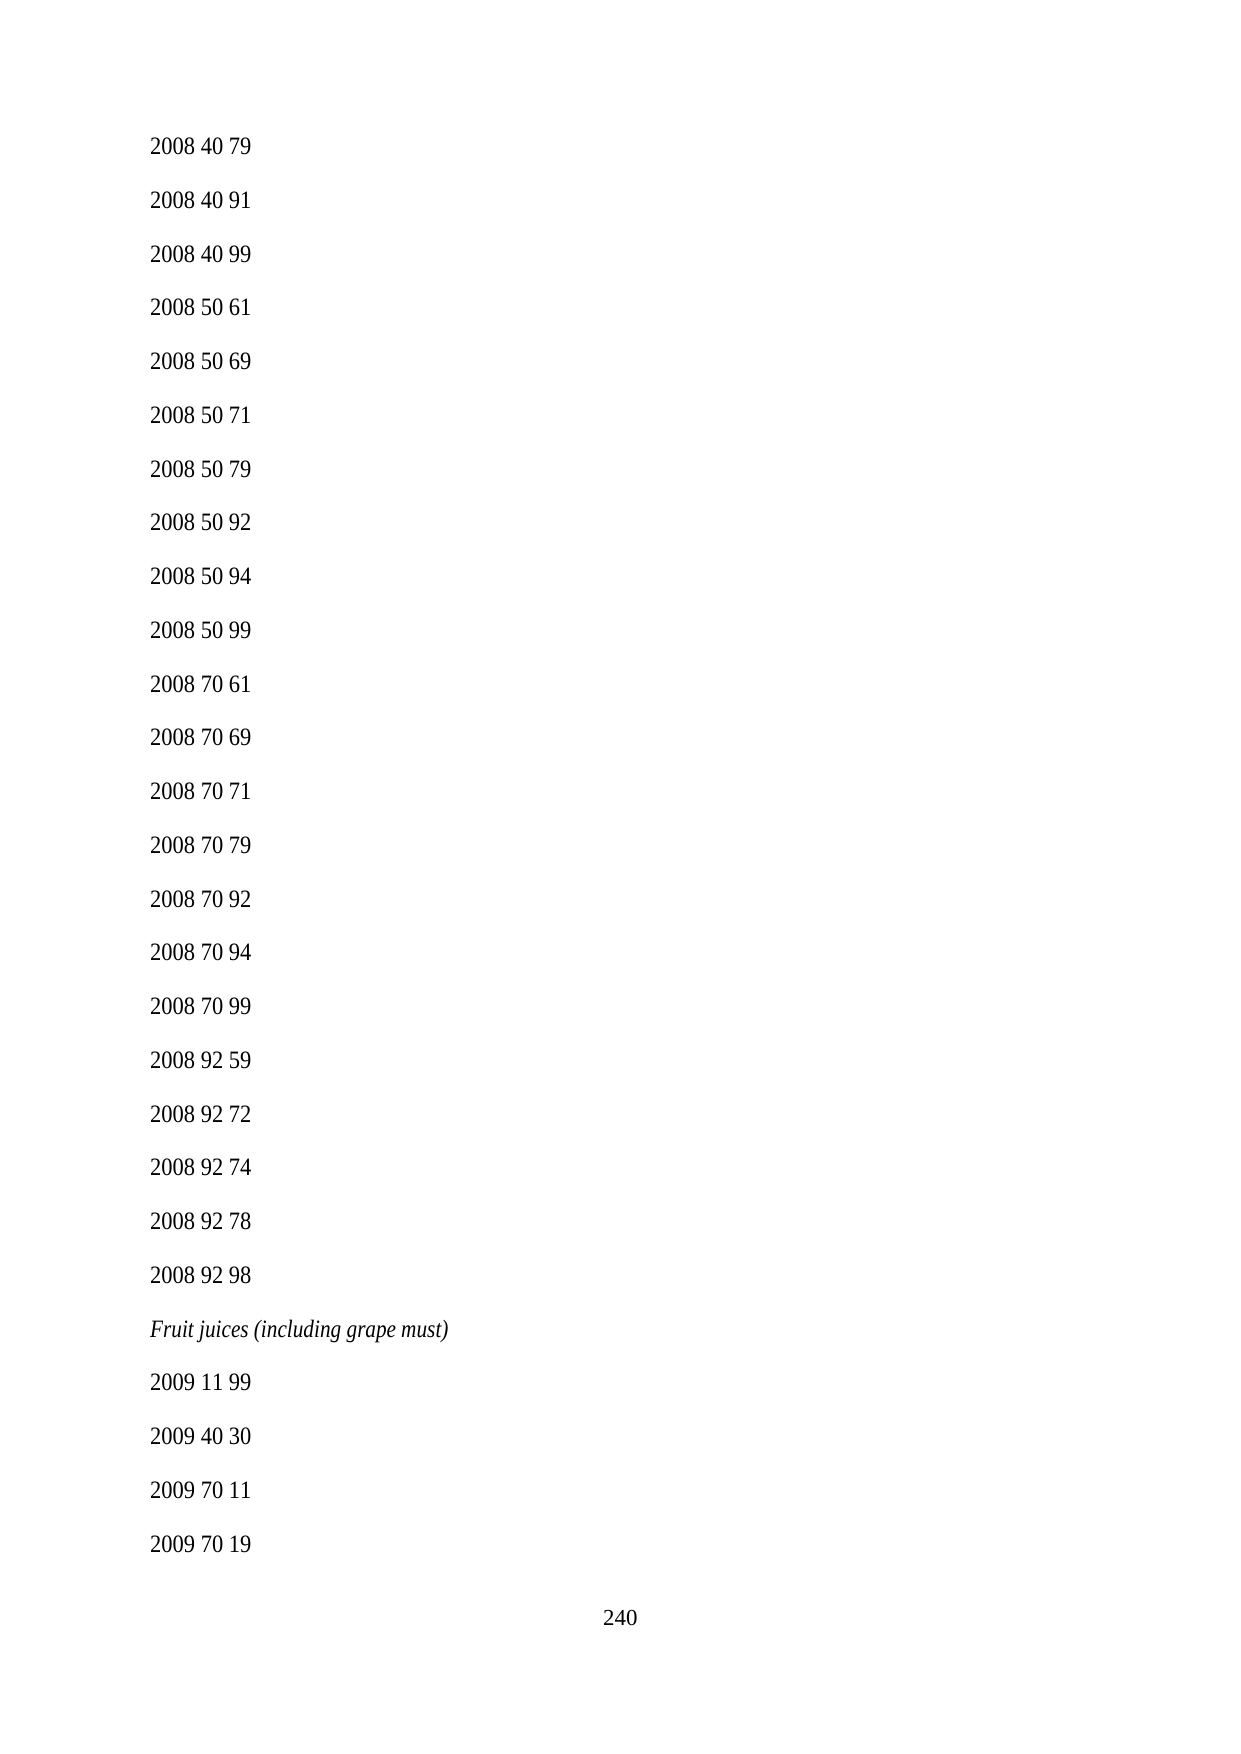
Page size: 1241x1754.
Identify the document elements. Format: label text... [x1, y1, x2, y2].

text 2008 92 74 [150, 1152, 1090, 1181]
text 2008 92 72 [150, 1099, 1090, 1127]
text 2008 70 79 [150, 830, 1090, 859]
text 2008 70 61 [150, 669, 1090, 697]
text 2008 40 91 [150, 185, 1090, 214]
text 2008 70 92 [150, 884, 1090, 912]
text 2008 92 78 [150, 1206, 1090, 1235]
text 2008 70 69 [150, 722, 1090, 751]
text 2008 50 92 [150, 507, 1090, 536]
text 2008 70 94 [150, 937, 1090, 966]
text 2008 50 69 [150, 346, 1090, 375]
text 2008 70 71 [150, 776, 1090, 805]
text 2009 11 99 [150, 1367, 1090, 1396]
text 2009 70 19 [150, 1529, 1090, 1557]
text 2008 92 98 [150, 1260, 1090, 1289]
text 2008 50 99 [150, 615, 1090, 644]
text Fruit juices (including grape must) [150, 1314, 1090, 1342]
text 2008 40 99 [150, 239, 1090, 267]
text 2009 70 11 [150, 1475, 1090, 1504]
text 2008 50 71 [150, 400, 1090, 429]
text 2008 70 99 [150, 991, 1090, 1020]
text 2008 50 94 [150, 561, 1090, 590]
text 2009 40 30 [150, 1421, 1090, 1450]
text 2008 92 59 [150, 1045, 1090, 1074]
text 2008 50 61 [150, 292, 1090, 321]
text 2008 50 79 [150, 454, 1090, 482]
text 2008 40 79 [150, 131, 1090, 160]
